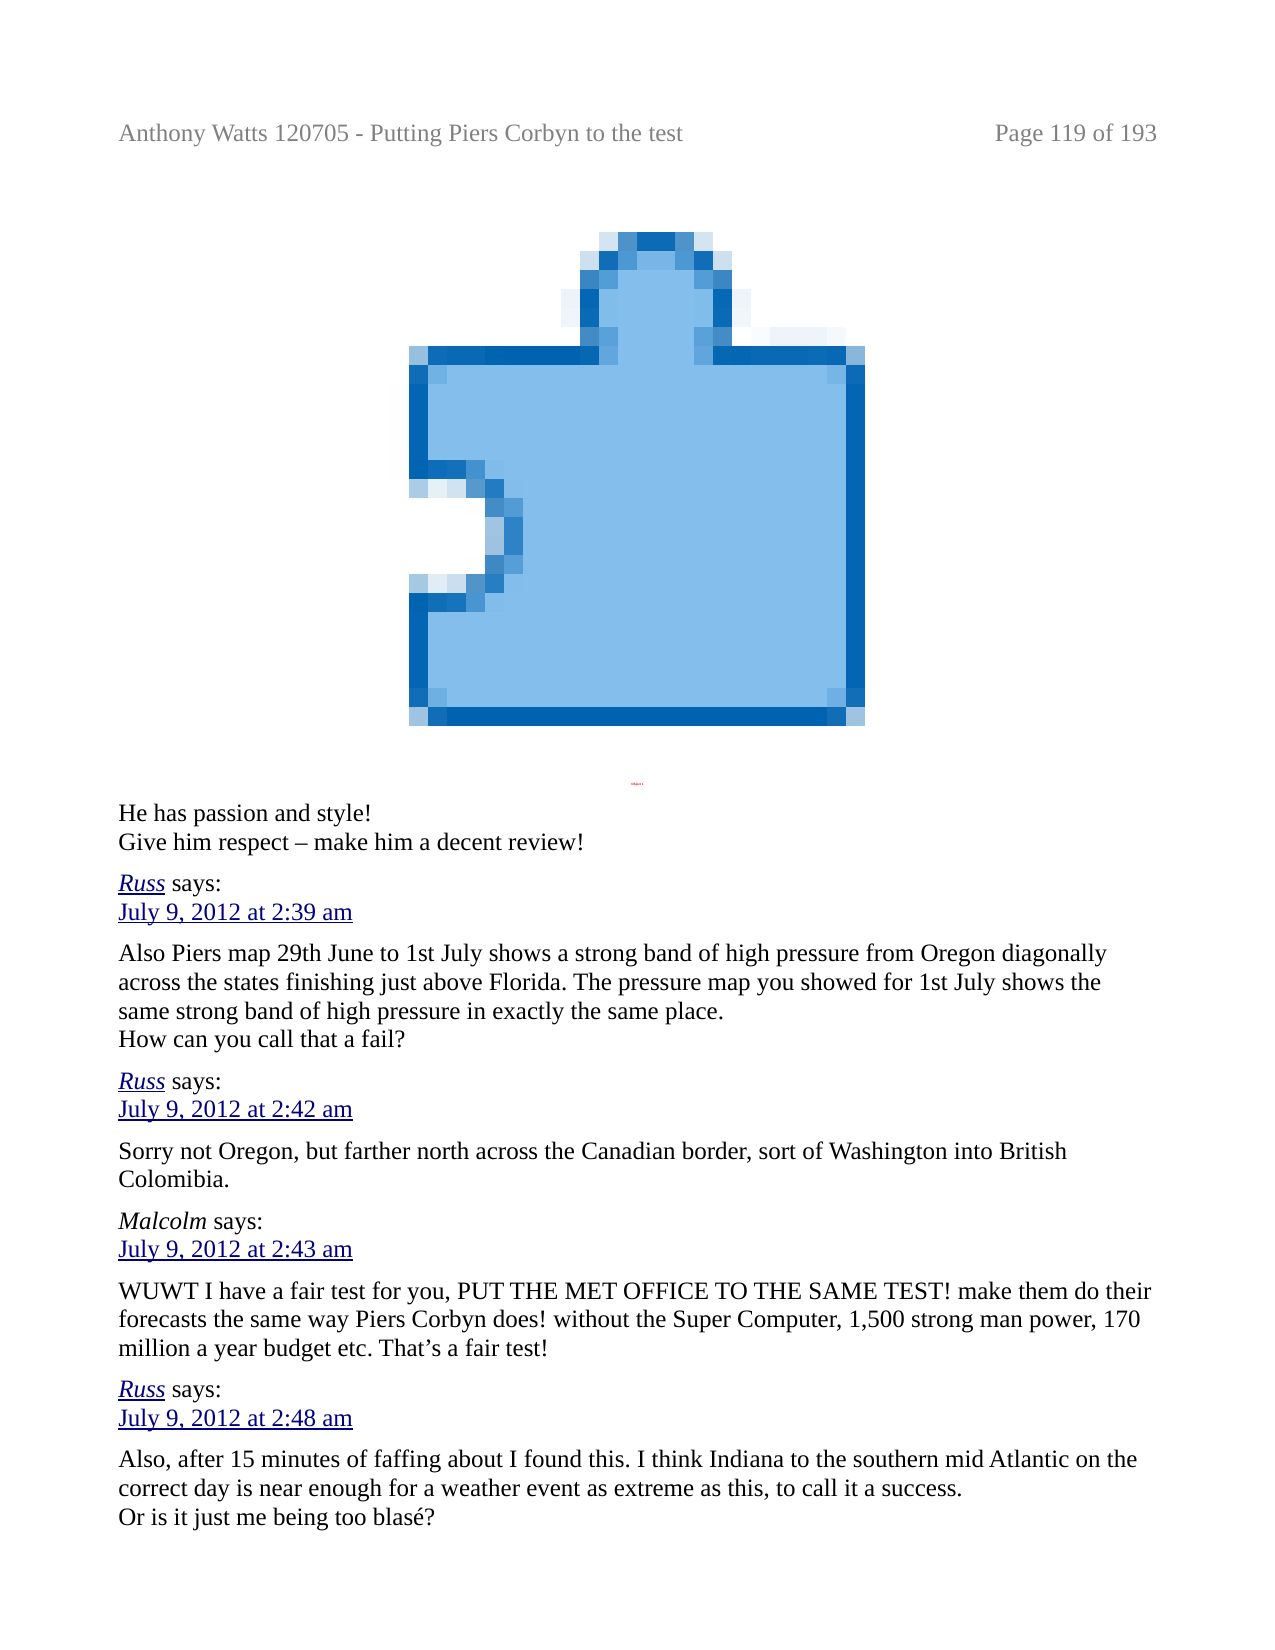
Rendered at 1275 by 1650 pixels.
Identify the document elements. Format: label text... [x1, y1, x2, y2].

text Malcolm says: [118, 1206, 1157, 1234]
text July 9, 2012 at 2:48 am [118, 1403, 1157, 1432]
text Also, after 15 minutes of faffing about I found this. I think Indiana to the southern mid Atlantic on the correct day is near enough for a weather event as extreme as this, to call it a success. Or is it just me being too blasé? [118, 1444, 1157, 1531]
text WUWT I have a fair test for you, PUT THE MET OFFICE TO THE SAME TEST! make them do their forecasts the same way Piers Corbyn does! without the Super Computer, 1,500 strong man power, 170 million a year budget etc. That’s a fair test! [118, 1276, 1157, 1362]
text July 9, 2012 at 2:43 am [118, 1234, 1157, 1263]
text Also Piers map 29th June to 1st July shows a strong band of high pressure from Oregon diagonally across the states finishing just above Florida. The pressure map you showed for 1st July shows the same strong band of high pressure in exactly the same place. How can you call that a fail? [118, 938, 1157, 1053]
text Russ says: [118, 1066, 1157, 1094]
text Russ says: [118, 868, 1157, 897]
text July 9, 2012 at 2:42 am [118, 1094, 1157, 1123]
text July 9, 2012 at 2:39 am [118, 897, 1157, 926]
text Sorry not Oregon, but farther north across the Canadian border, sort of Washington into British Colomibia. [118, 1136, 1157, 1193]
text He has passion and style! Give him respect – make him a decent review! [118, 798, 1157, 856]
text Russ says: [118, 1374, 1157, 1403]
